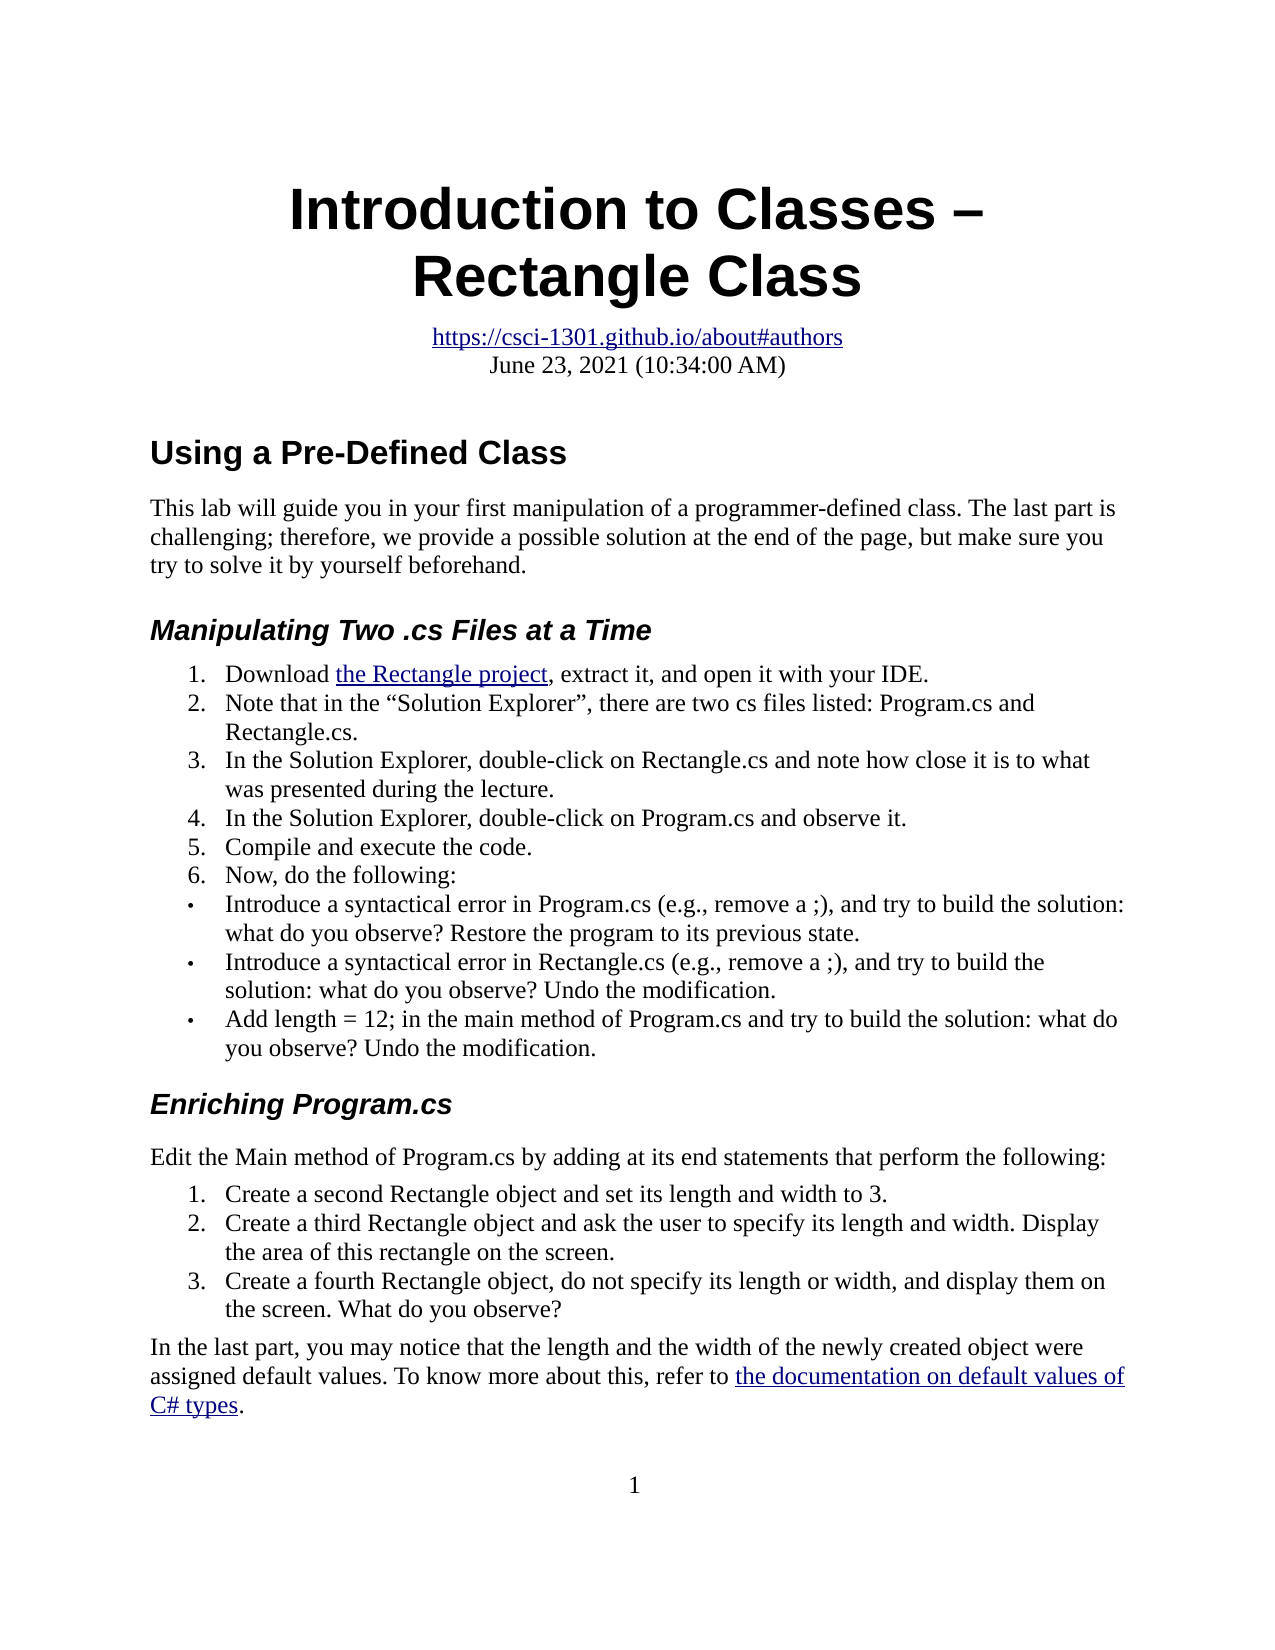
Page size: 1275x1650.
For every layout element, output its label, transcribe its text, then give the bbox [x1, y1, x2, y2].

list Introduce a syntactical error in Rectangle.cs (e.g., remove a ;), and try to build the solution: what do you observe? Undo the modification. [187, 947, 1125, 1004]
list Create a third Rectangle object and ask the user to specify its length and width. Display the area of this rectangle on the screen. [187, 1208, 1125, 1266]
subtitle Enriching Program.cs [150, 1087, 1125, 1120]
text Edit the Main method of Program.cs by adding at its end statements that perform the following: [150, 1142, 1125, 1171]
text This lab will guide you in your first manipulation of a programmer-defined class. The last part is challenging; therefore, we provide a possible solution at the end of the page, but make sure you try to solve it by yourself beforehand. [150, 493, 1125, 579]
list In the Solution Explorer, double-click on Rectangle.cs and note how close it is to what was presented during the lecture. [187, 746, 1125, 803]
text In the last part, you may notice that the length and the width of the newly created object were assigned default values. To know more about this, refer to the documentation on default values of C# types. [150, 1332, 1125, 1418]
text June 23, 2021 (10:34:00 AM) [150, 350, 1125, 379]
list Download the Rectangle project, extract it, and open it with your IDE. [187, 659, 1125, 688]
title Introduction to Classes – Rectangle Class [150, 175, 1125, 309]
list Now, do the following: [187, 861, 1125, 889]
subtitle Using a Pre-Defined Class [150, 433, 1125, 472]
list Create a second Rectangle object and set its length and width to 3. [187, 1179, 1125, 1208]
text https://csci-1301.github.io/about#authors [150, 322, 1125, 350]
list Add length = 12; in the main method of Program.cs and try to build the solution: what do you observe? Undo the modification. [187, 1004, 1125, 1062]
subtitle Manipulating Two .cs Files at a Time [150, 613, 1125, 647]
list In the Solution Explorer, double-click on Program.cs and observe it. [187, 803, 1125, 832]
list Create a fourth Rectangle object, do not specify its length or width, and display them on the screen. What do you observe? [187, 1266, 1125, 1323]
list Compile and execute the code. [187, 832, 1125, 861]
list Note that in the “Solution Explorer”, there are two cs files listed: Program.cs and Rectangle.cs. [187, 688, 1125, 746]
list Introduce a syntactical error in Program.cs (e.g., remove a ;), and try to build the solution: what do you observe? Restore the program to its previous state. [187, 889, 1125, 947]
